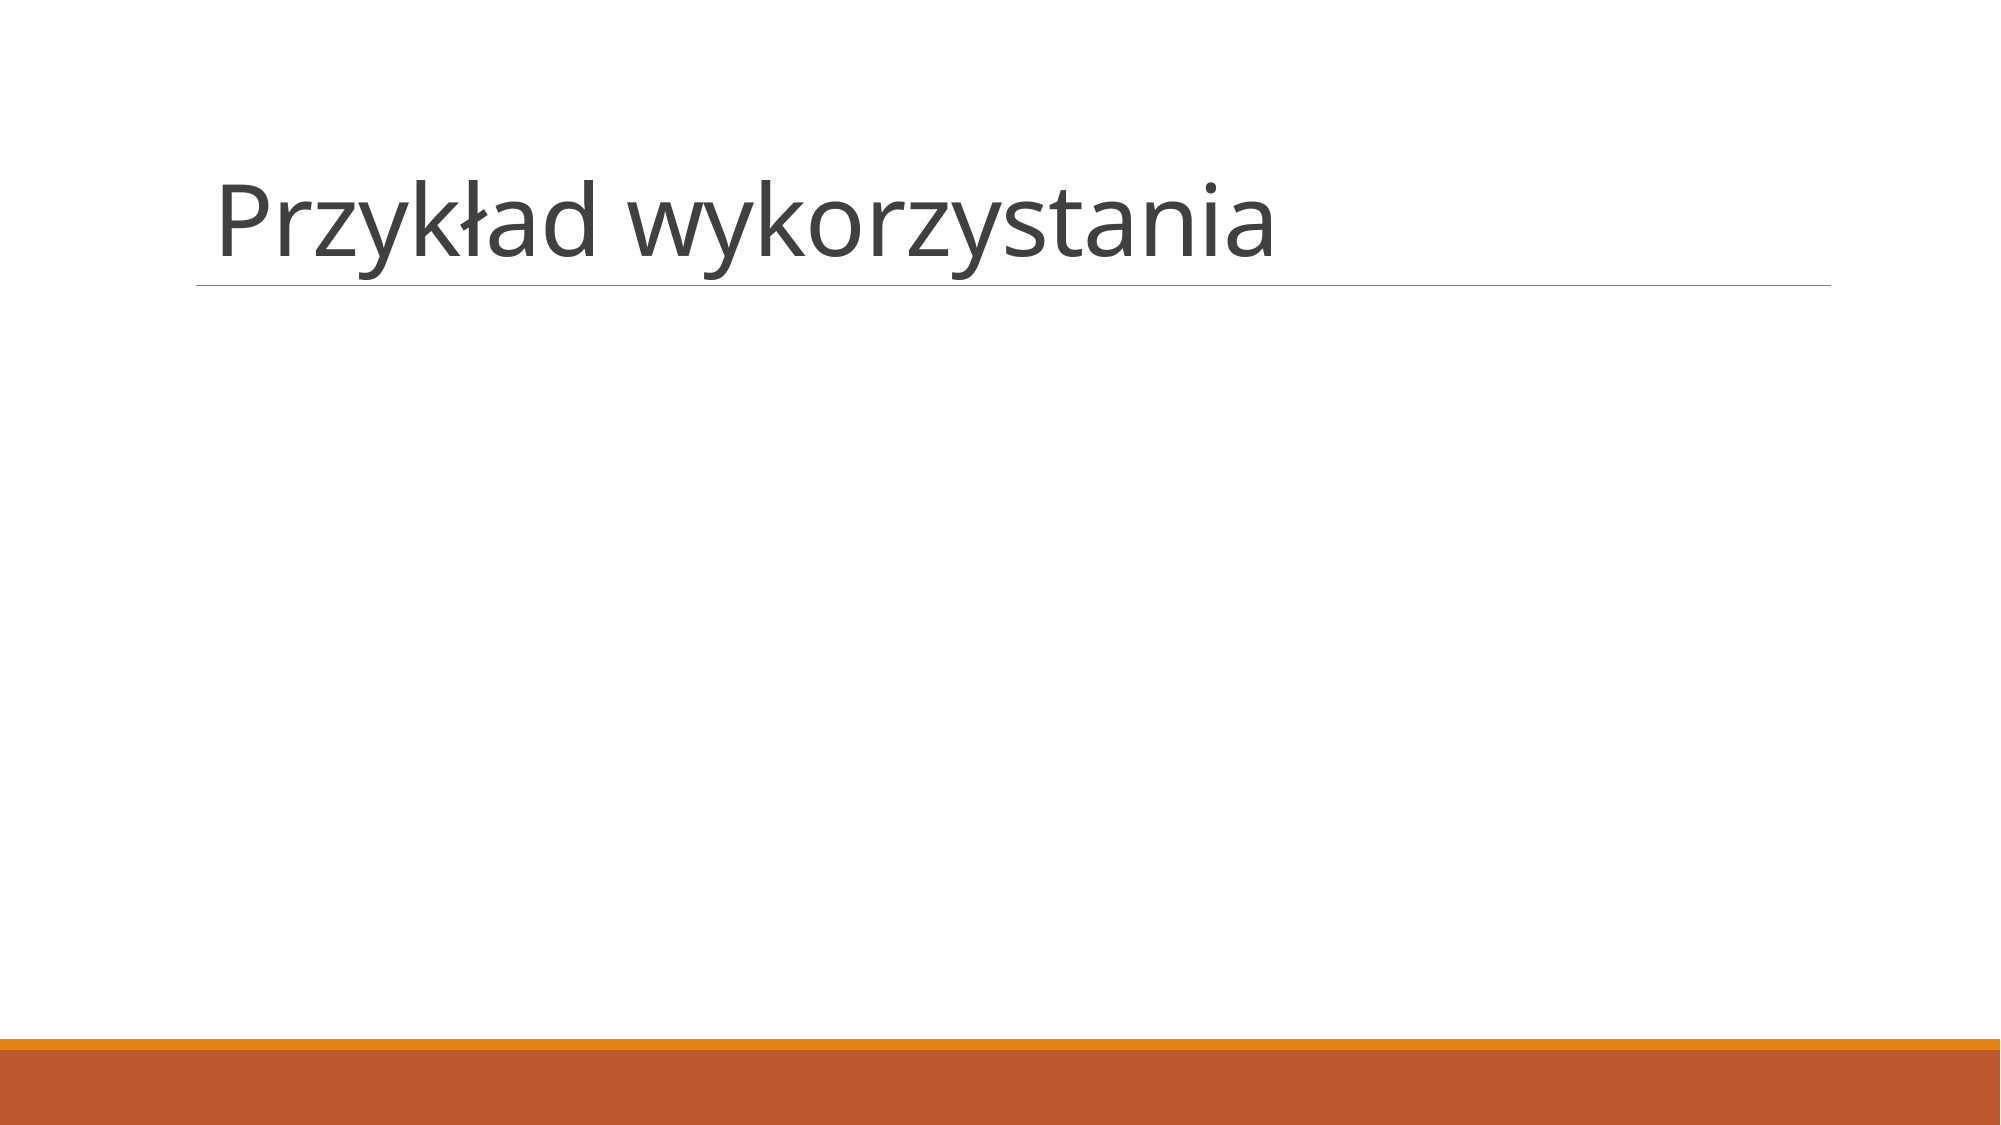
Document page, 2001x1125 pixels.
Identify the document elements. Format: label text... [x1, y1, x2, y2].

title Przykład wykorzystania [198, 47, 1831, 285]
